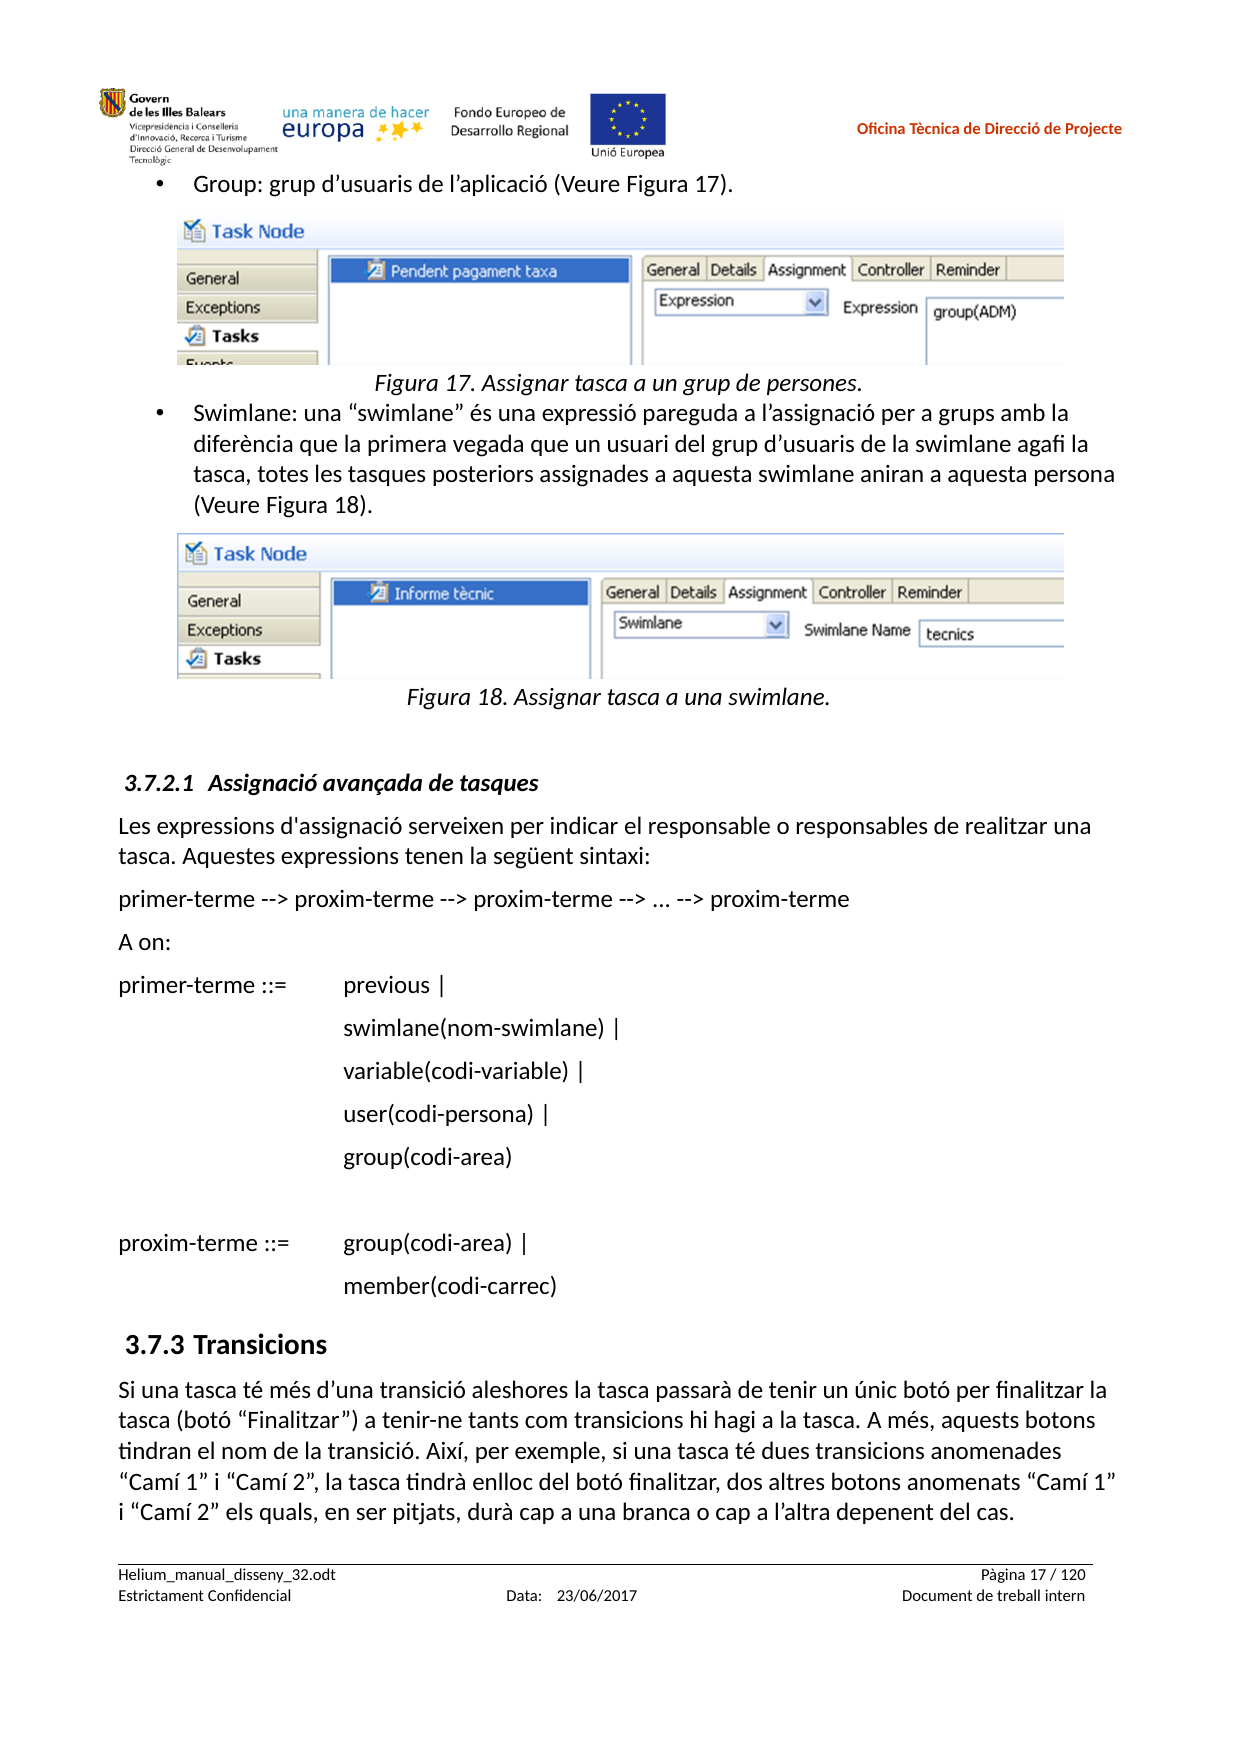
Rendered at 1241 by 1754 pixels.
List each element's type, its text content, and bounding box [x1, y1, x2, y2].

text Si una tasca té més d’una transició aleshores la tasca passarà de tenir un únic botó per finalitzar la tasca (botó “Finalitzar”) a tenir-ne tants com transicions hi hagi a la tasca. A més, aquests botons tindran el nom de la transició. Així, per exemple, si una tasca té dues transicions anomenades “Camí 1” i “Camí 2”, la tasca tindrà enlloc del botó finalitzar, dos altres botons anomenats “Camí 1” i “Camí 2” els quals, en ser pitjats, durà cap a una branca o cap a l’altra depenent del cas. [118, 1374, 1122, 1527]
picture [175, 532, 1065, 681]
picture [99, 87, 668, 166]
text user(codi-persona) | [118, 1098, 1122, 1129]
list Group: grup d’usuaris de l’aplicació (Veure Figura 17). [156, 168, 1122, 198]
text Les expressions d'assignació serveixen per indicar el responsable o responsables de realitzar una tasca. Aquestes expressions tenen la següent sintaxi: [118, 810, 1122, 871]
text Figura 18. Assignar tasca a una swimlane. [175, 681, 1065, 711]
subtitle Transicions [118, 1326, 1122, 1362]
text variable(codi-variable) | [118, 1055, 1122, 1086]
text member(codi-carrec) [118, 1271, 1122, 1301]
picture [175, 211, 1065, 367]
subtitle Assignació avançada de tasques [118, 767, 1122, 797]
list Figura 17. Assignar tasca a un grup de persones. [175, 367, 1065, 397]
text swimlane(nom-swimlane) | [118, 1012, 1122, 1043]
text A on: [118, 926, 1122, 957]
list Swimlane: una “swimlane” és una expressió pareguda a l’assignació per a grups amb la diferència que la primera vegada que un usuari del grup d’usuaris de la swimlane agafi la tasca, totes les tasques posteriors assignades a aquesta swimlane aniran a aquesta persona (Veure Figura 18). [156, 198, 1122, 519]
text primer-terme ::= previous | [118, 969, 1122, 1000]
text primer-terme --> proxim-terme --> proxim-terme --> ... --> proxim-terme [118, 883, 1122, 914]
text group(codi-area) [118, 1141, 1122, 1172]
text proxim-terme ::= group(codi-area) | [118, 1227, 1122, 1258]
